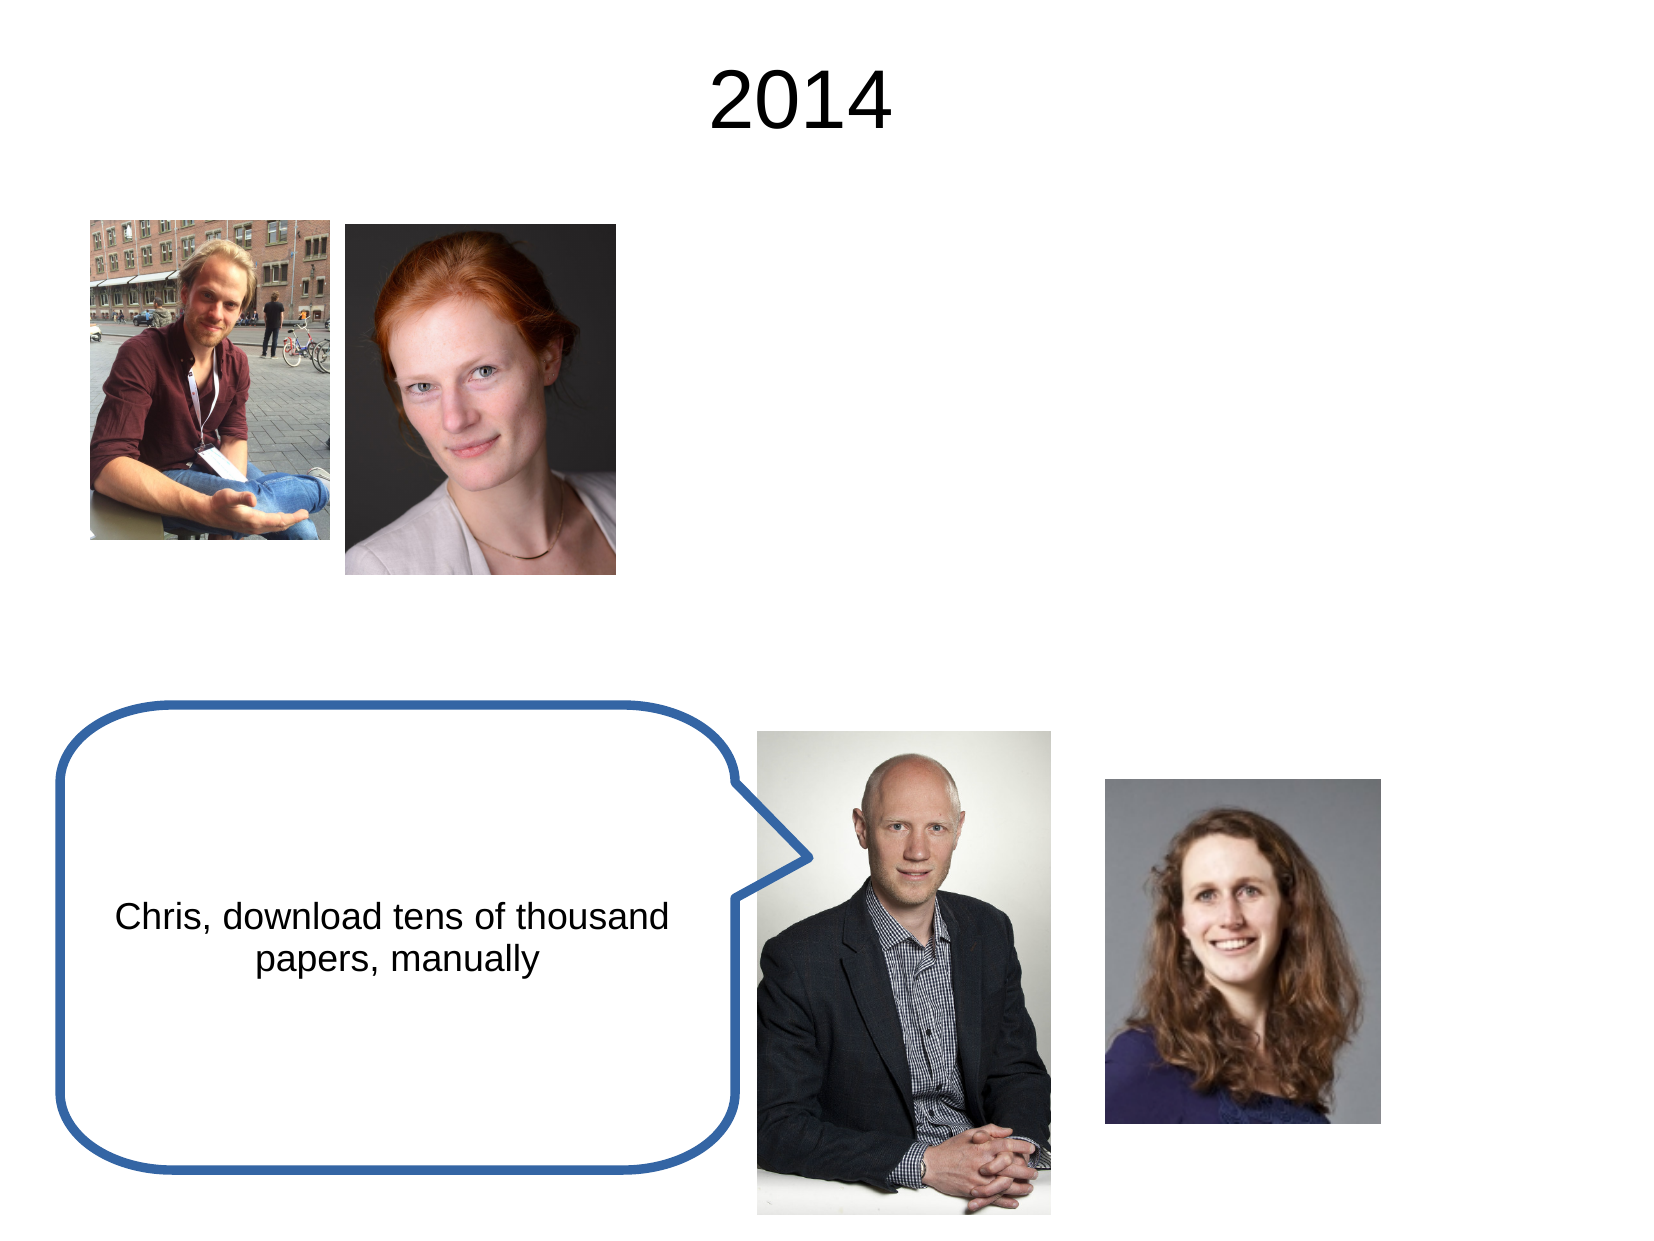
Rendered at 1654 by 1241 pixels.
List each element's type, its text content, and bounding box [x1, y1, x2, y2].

text_box 2014 [380, 45, 1221, 154]
picture [1105, 779, 1381, 1124]
picture [345, 224, 616, 575]
picture [90, 220, 330, 541]
picture [757, 731, 1051, 1216]
text_box Chris, download tens of thousand papers, manually [60, 705, 809, 1171]
